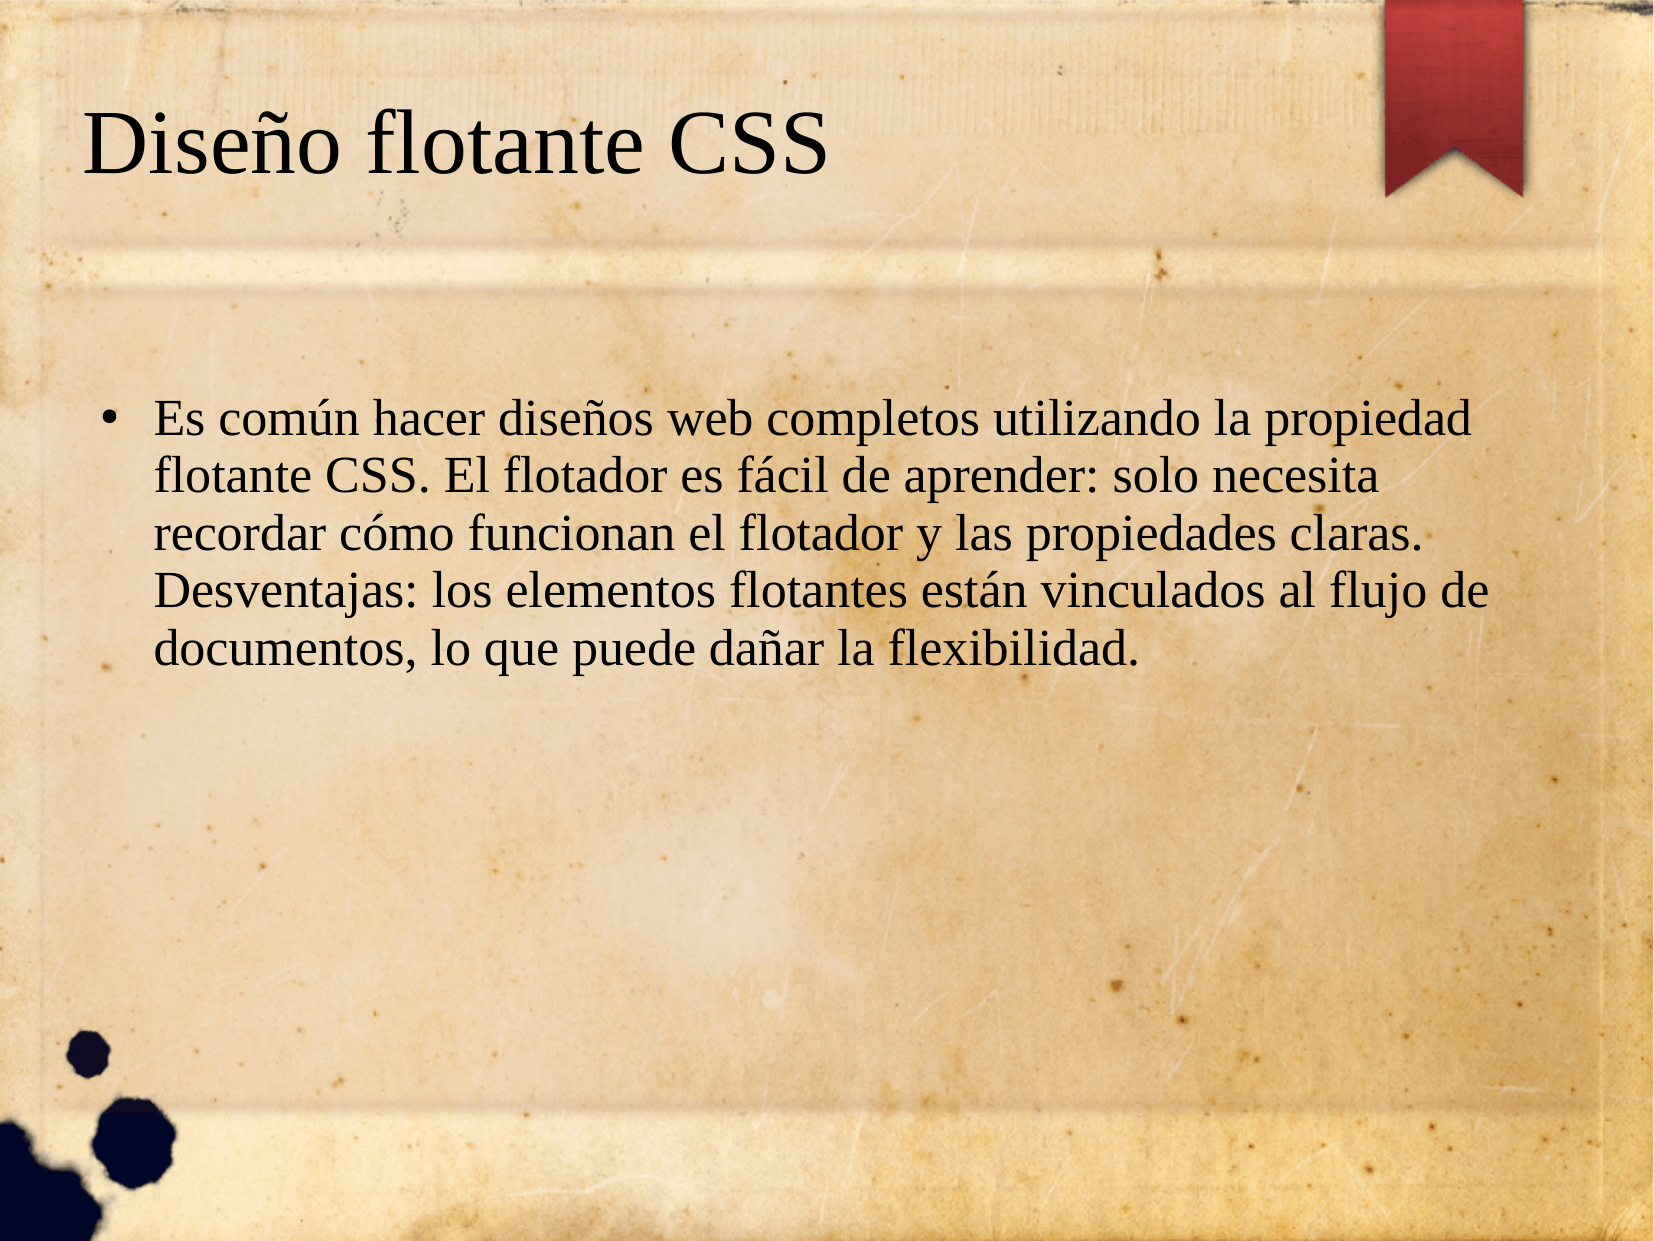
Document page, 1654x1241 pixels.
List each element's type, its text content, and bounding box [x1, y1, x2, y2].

title Diseño flotante CSS [82, 49, 1347, 237]
picture [0, 0, 1654, 1241]
list Es común hacer diseños web completos utilizando la propiedad flotante CSS. El flotador es fácil de aprender: solo necesita recordar cómo funcionan el flotador y las propiedades claras. Desventajas: los elementos flotantes están vinculados al flujo de documentos, lo que puede dañar la flexibilidad. [82, 290, 1538, 1010]
